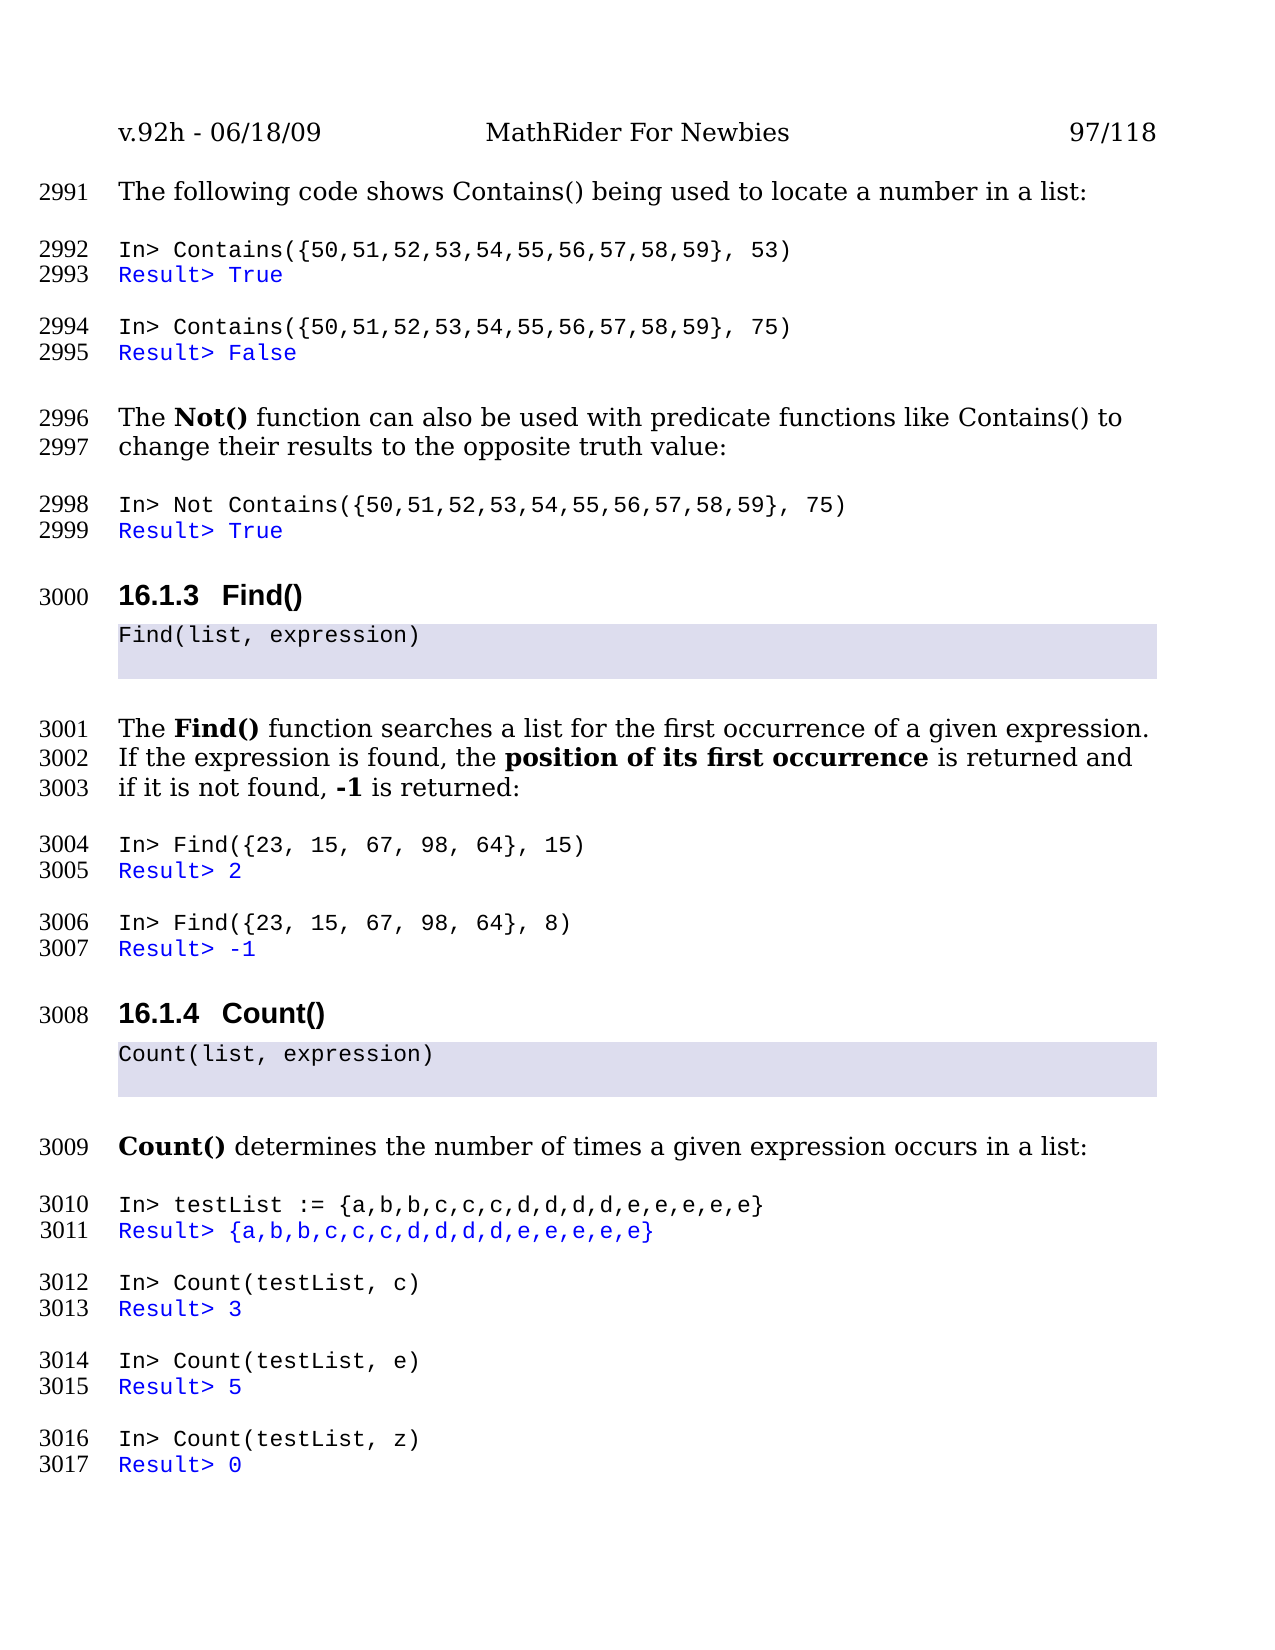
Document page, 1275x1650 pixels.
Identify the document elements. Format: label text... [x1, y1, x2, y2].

text In> Not Contains({50,51,52,53,54,55,56,57,58,59}, 75) [118, 493, 1157, 519]
text Result> 5 [118, 1375, 1157, 1401]
text In> Count(testList, c) [118, 1272, 1157, 1297]
text The following code shows Contains() being used to locate a number in a list: [118, 177, 1157, 206]
text Result> {a,b,b,c,c,c,d,d,d,d,e,e,e,e,e} [118, 1220, 1157, 1246]
text In> Contains({50,51,52,53,54,55,56,57,58,59}, 53) [118, 238, 1157, 264]
text The Not() function can also be used with predicate functions like Contains() to change their results to the opposite truth value: [118, 402, 1157, 461]
subtitle Find() [118, 578, 1157, 611]
text In> testList := {a,b,b,c,c,c,d,d,d,d,e,e,e,e,e} [118, 1194, 1157, 1220]
table_header Count(list, expression) [118, 1042, 1157, 1097]
text Result> 0 [118, 1453, 1157, 1479]
text Result> 2 [118, 860, 1157, 886]
text In> Count(testList, e) [118, 1349, 1157, 1375]
text In> Find({23, 15, 67, 98, 64}, 15) [118, 834, 1157, 860]
text Count() determines the number of times a given expression occurs in a list: [118, 1132, 1157, 1162]
text In> Count(testList, z) [118, 1427, 1157, 1453]
text In> Find({23, 15, 67, 98, 64}, 8) [118, 912, 1157, 938]
text The Find() function searches a list for the first occurrence of a given expression. If the expression is found, the position of its first occurrence is returned and if it is not found, -1 is returned: [118, 714, 1157, 802]
text Result> True [118, 264, 1157, 290]
text Result> True [118, 519, 1157, 545]
table_header Find(list, expression) [118, 624, 1157, 679]
text Result> False [118, 342, 1157, 368]
subtitle Count() [118, 997, 1157, 1030]
text In> Contains({50,51,52,53,54,55,56,57,58,59}, 75) [118, 316, 1157, 342]
text Result> -1 [118, 938, 1157, 963]
text Result> 3 [118, 1297, 1157, 1323]
